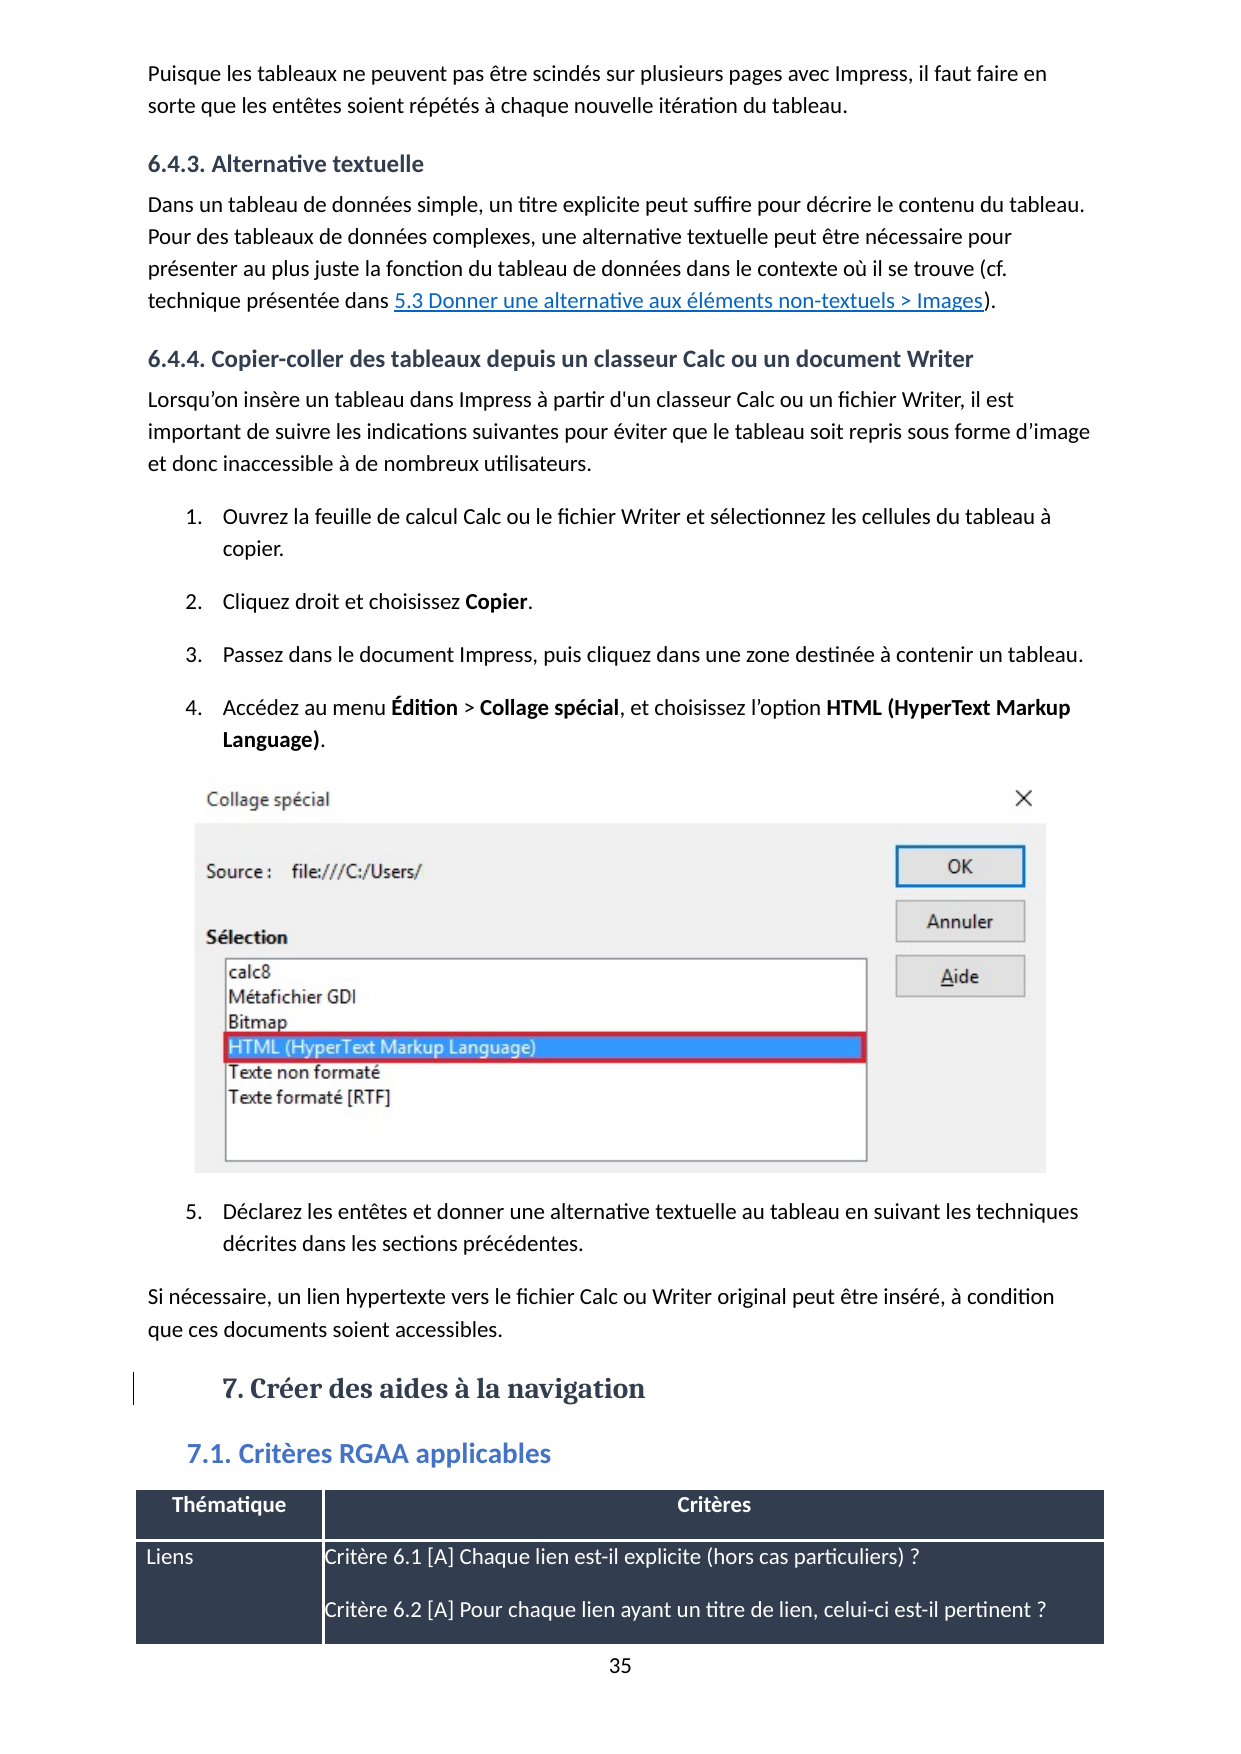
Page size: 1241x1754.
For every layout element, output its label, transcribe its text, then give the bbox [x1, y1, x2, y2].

table_cell Critère 6.1 [A] Chaque lien est-il explicite (hors cas particuliers) ? Critère 6.2 [A] Pour chaque lien ayant un titre de lien, celui-ci est-il pertinent ? [325, 1542, 1104, 1644]
table_header Critères [325, 1490, 1104, 1539]
list Accédez au menu Édition > Collage spécial, et choisissez l’option HTML (HyperText Markup Language). [185, 693, 1093, 753]
table_cell Liens [136, 1542, 322, 1644]
text Lorsqu’on insère un tableau dans Impress à partir d'un classeur Calc ou un fichier Writer, il est important de suivre les indications suivantes pour éviter que le tableau soit repris sous forme d’image et donc inaccessible à de nombreux utilisateurs. [148, 385, 1093, 477]
text Puisque les tableaux ne peuvent pas être scindés sur plusieurs pages avec Impress, il faut faire en sorte que les entêtes soient répétés à chaque nouvelle itération du tableau. [148, 59, 1093, 119]
table_header Thématique [136, 1490, 322, 1539]
list Ouvrez la feuille de calcul Calc ou le fichier Writer et sélectionnez les cellules du tableau à copier. [185, 502, 1093, 562]
list Cliquez droit et choisissez Copier. [185, 587, 1093, 615]
subtitle 6.4.4. Copier-coller des tableaux depuis un classeur Calc ou un document Writer [148, 343, 1093, 374]
subtitle 7. Créer des aides à la navigation [185, 1372, 1093, 1405]
text Dans un tableau de données simple, un titre explicite peut suffire pour décrire le contenu du tableau. Pour des tableaux de données complexes, une alternative textuelle peut être nécessaire pour présenter au plus juste la fonction du tableau de données dans le contexte où il se trouve (cf. technique présentée dans 5.3 Donner une alternative aux éléments non-textuels > Images). [148, 190, 1093, 314]
subtitle 7.1. Critères RGAA applicables [148, 1435, 1093, 1471]
text Si nécessaire, un lien hypertexte vers le fichier Calc ou Writer original peut être inséré, à condition que ces documents soient accessibles. [148, 1282, 1093, 1343]
list Passez dans le document Impress, puis cliquez dans une zone destinée à contenir un tableau. [185, 640, 1093, 668]
subtitle 6.4.3. Alternative textuelle [148, 148, 1093, 179]
list Déclarez les entêtes et donner une alternative textuelle au tableau en suivant les techniques décrites dans les sections précédentes. [185, 1197, 1093, 1257]
picture [194, 778, 1046, 1173]
